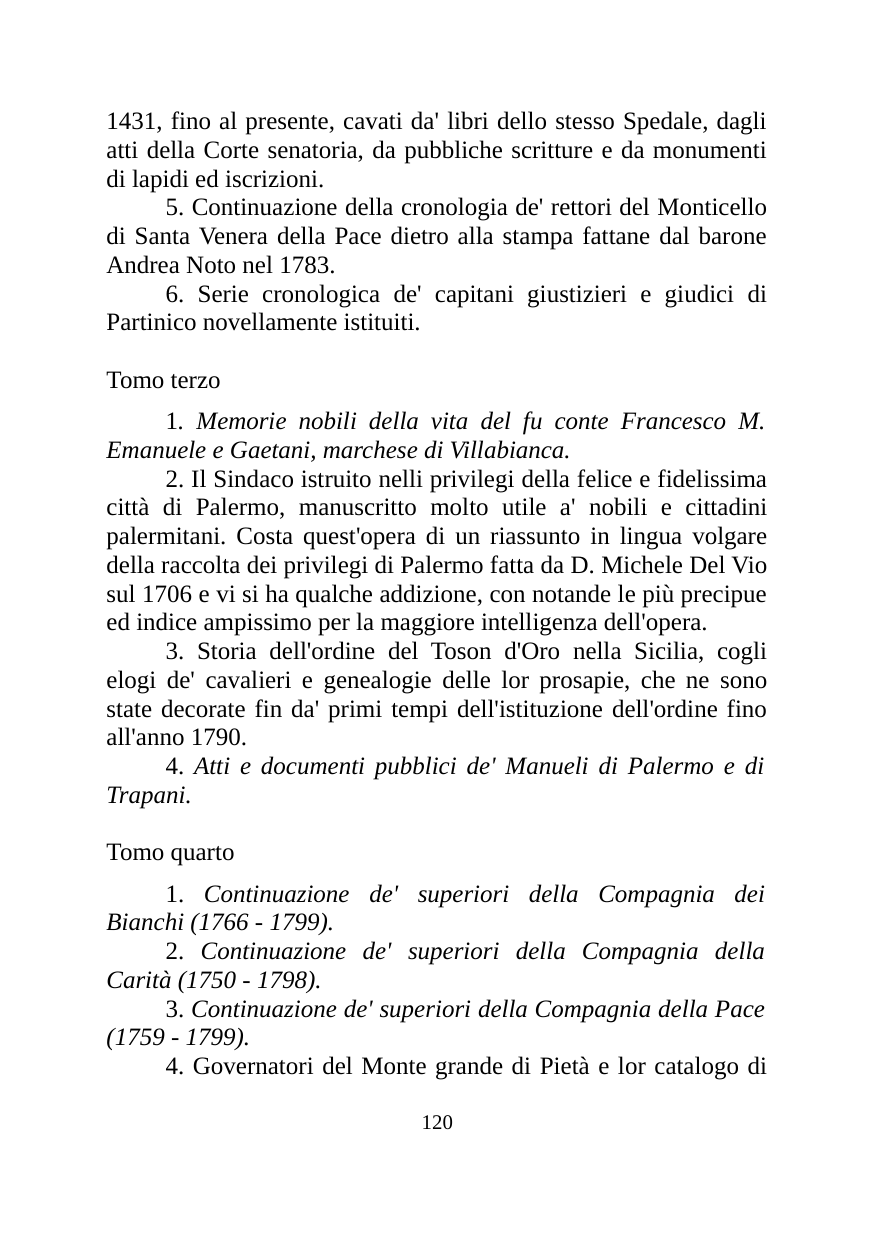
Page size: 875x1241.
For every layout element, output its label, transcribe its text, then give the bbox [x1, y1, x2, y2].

text 1431, fino al presente, cavati da' libri dello stesso Spedale, dagli atti della Corte senatoria, da pubbliche scritture e da monumenti di lapidi ed iscrizioni. [106, 106, 768, 192]
text 2. Continuazione de' superiori della Compagnia della Carità (1750 - 1798). [106, 936, 768, 994]
text 3. Storia dell'ordine del Toson d'Oro nella Sicilia, cogli elogi de' cavalieri e genealogie delle lor prosapie, che ne sono state decorate fin da' primi tempi dell'istituzione dell'ordine fino all'anno 1790. [106, 636, 768, 751]
text 4. Atti e documenti pubblici de' Manueli di Palermo e di Trapani. [106, 751, 768, 809]
text 6. Serie cronologica de' capitani giustizieri e giudici di Partinico novellamente istituiti. [106, 279, 768, 336]
text 5. Continuazione della cronologia de' rettori del Monticello di Santa Venera della Pace dietro alla stampa fattane dal barone Andrea Noto nel 1783. [106, 192, 768, 279]
text Tomo quarto [106, 837, 768, 866]
text Tomo terzo [106, 365, 768, 394]
text 2. Il Sindaco istruito nelli privilegi della felice e fidelissima città di Palermo, manuscritto molto utile a' nobili e cittadini palermitani. Costa quest'opera di un riassunto in lingua volgare della raccolta dei privilegi di Palermo fatta da D. Michele Del Vio sul 1706 e vi si ha qualche addizione, con notande le più precipue ed indice ampissimo per la maggiore intelligenza dell'opera. [106, 464, 768, 636]
text 4. Governatori del Monte grande di Pietà e lor catalogo di [106, 1051, 768, 1080]
text 3. Continuazione de' superiori della Compagnia della Pace (1759 - 1799). [106, 994, 768, 1051]
text 1. Continuazione de' superiori della Compagnia dei Bianchi (1766 - 1799). [106, 879, 768, 936]
text 1. Memorie nobili della vita del fu conte Francesco M. Emanuele e Gaetani, marchese di Villabianca. [106, 406, 768, 464]
